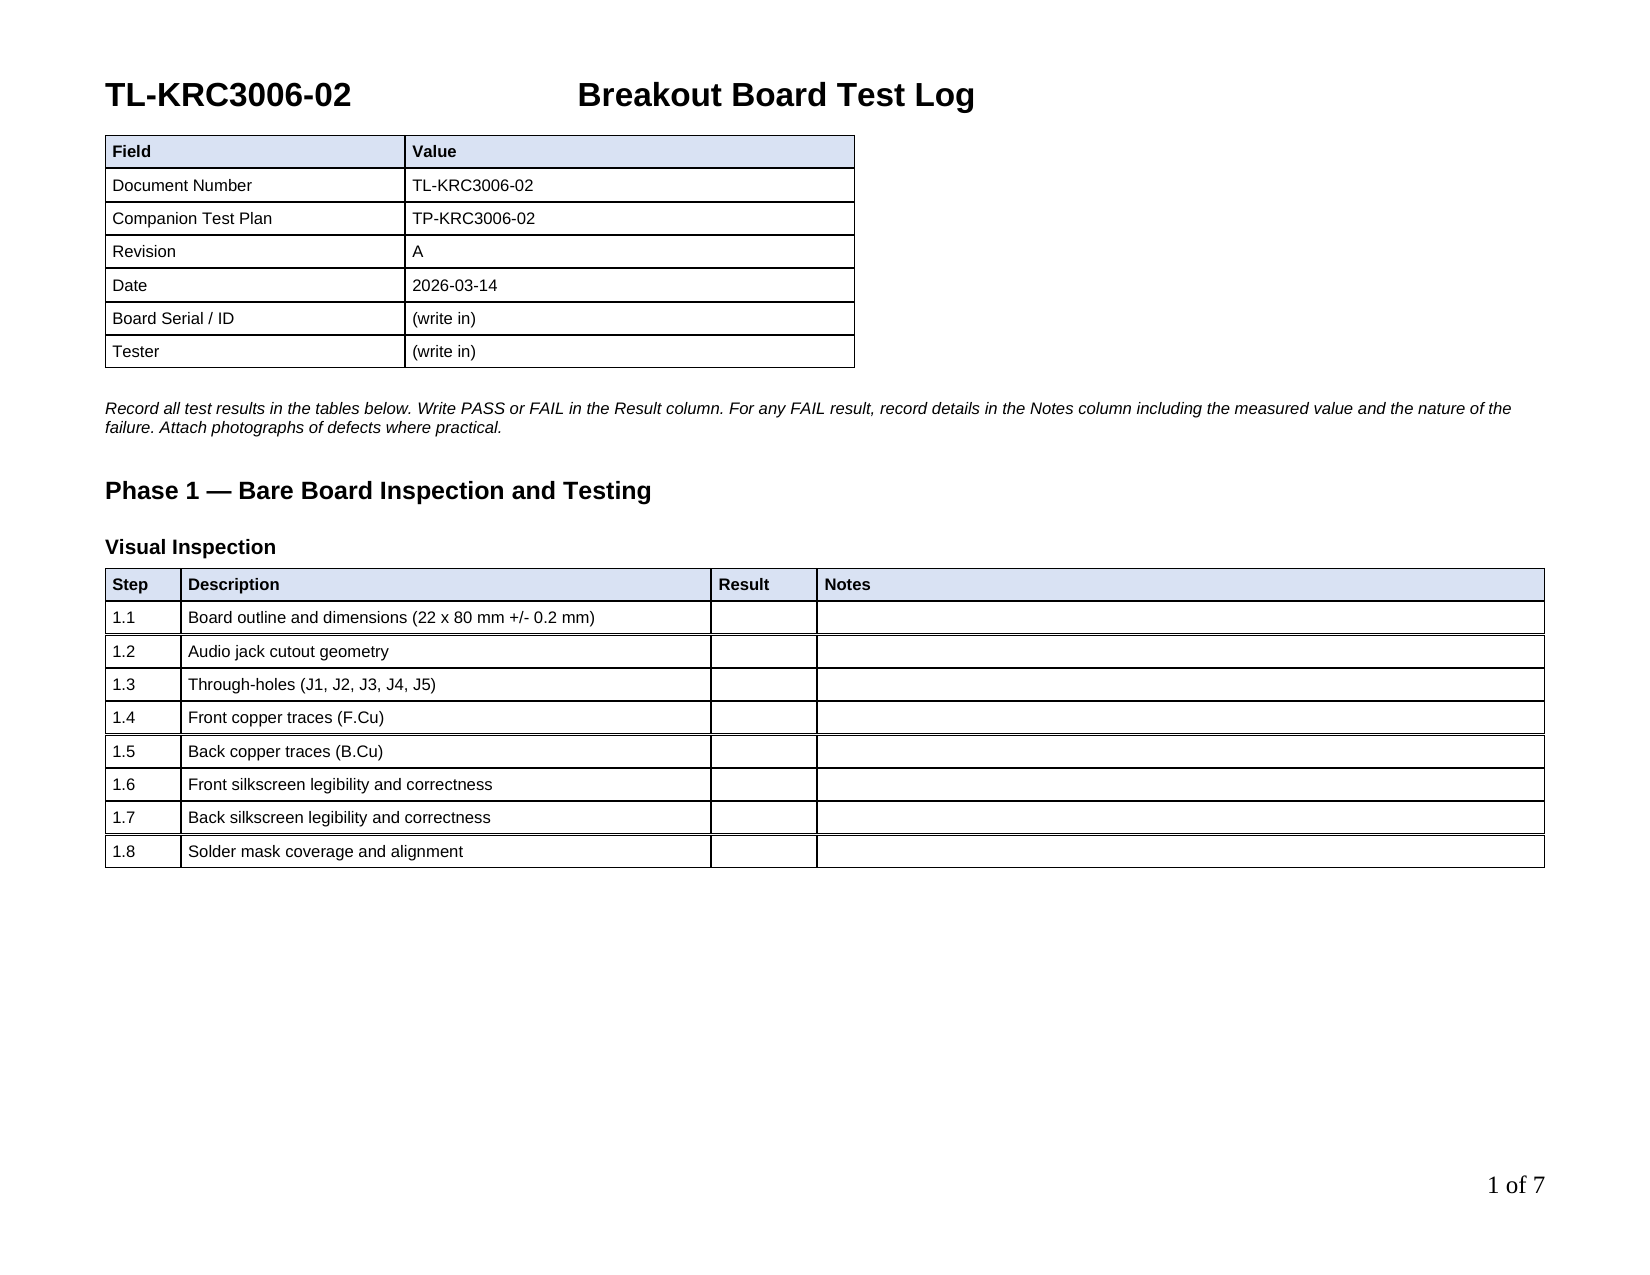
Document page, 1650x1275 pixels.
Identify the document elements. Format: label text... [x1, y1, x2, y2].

table_cell [818, 836, 1544, 867]
text Visual Inspection [105, 535, 1545, 559]
table_cell [712, 736, 816, 767]
table_cell [712, 769, 816, 800]
table_cell 1.7 [106, 802, 180, 833]
table_cell Document Number [106, 169, 404, 201]
table_cell 1.3 [106, 669, 180, 700]
table_cell Back copper traces (B.Cu) [182, 736, 710, 767]
table_header Notes [818, 569, 1544, 600]
table_cell Front silkscreen legibility and correctness [182, 769, 710, 800]
table_cell Board Serial / ID [106, 303, 404, 334]
table_cell [818, 736, 1544, 767]
table_cell Through-holes (J1, J2, J3, J4, J5) [182, 669, 710, 700]
table_cell Tester [106, 336, 404, 367]
table_header Description [182, 569, 710, 600]
table_cell 1.8 [106, 836, 180, 867]
table_cell 1.5 [106, 736, 180, 767]
table_cell [818, 702, 1544, 733]
table_cell [712, 702, 816, 733]
table_cell (write in) [406, 336, 854, 367]
table_cell [818, 769, 1544, 800]
table_cell [818, 636, 1544, 667]
table_cell Front copper traces (F.Cu) [182, 702, 710, 733]
table_cell 1.4 [106, 702, 180, 733]
text Phase 1 — Bare Board Inspection and Testing [105, 476, 1545, 505]
table_cell A [406, 236, 854, 267]
table_cell (write in) [406, 303, 854, 334]
table_cell Solder mask coverage and alignment [182, 836, 710, 867]
table_cell [712, 636, 816, 667]
table_cell Back silkscreen legibility and correctness [182, 802, 710, 833]
table_cell 1.2 [106, 636, 180, 667]
table_cell 1.6 [106, 769, 180, 800]
table_header Result [712, 569, 816, 600]
table_cell Revision [106, 236, 404, 267]
table_cell Date [106, 269, 404, 301]
table_cell [818, 802, 1544, 833]
table_header Value [406, 136, 854, 167]
table_cell Board outline and dimensions (22 x 80 mm +/- 0.2 mm) [182, 602, 710, 633]
table_cell TP-KRC3006-02 [406, 203, 854, 234]
table_cell 2026-03-14 [406, 269, 854, 301]
table_cell [712, 669, 816, 700]
table_cell 1.1 [106, 602, 180, 633]
table_cell [712, 802, 816, 833]
table_header Step [106, 569, 180, 600]
table_cell [712, 602, 816, 633]
text Record all test results in the tables below. Write PASS or FAIL in the Result column. For any FAIL result, record details in the Notes column including the measured value and the nature of the failure. Attach photographs of defects where practical. [105, 399, 1545, 437]
table_header Field [106, 136, 404, 167]
table_cell Companion Test Plan [106, 203, 404, 234]
table_cell TL-KRC3006-02 [406, 169, 854, 201]
table_cell [818, 669, 1544, 700]
table_cell Audio jack cutout geometry [182, 636, 710, 667]
table_cell [818, 602, 1544, 633]
table_cell [712, 836, 816, 867]
